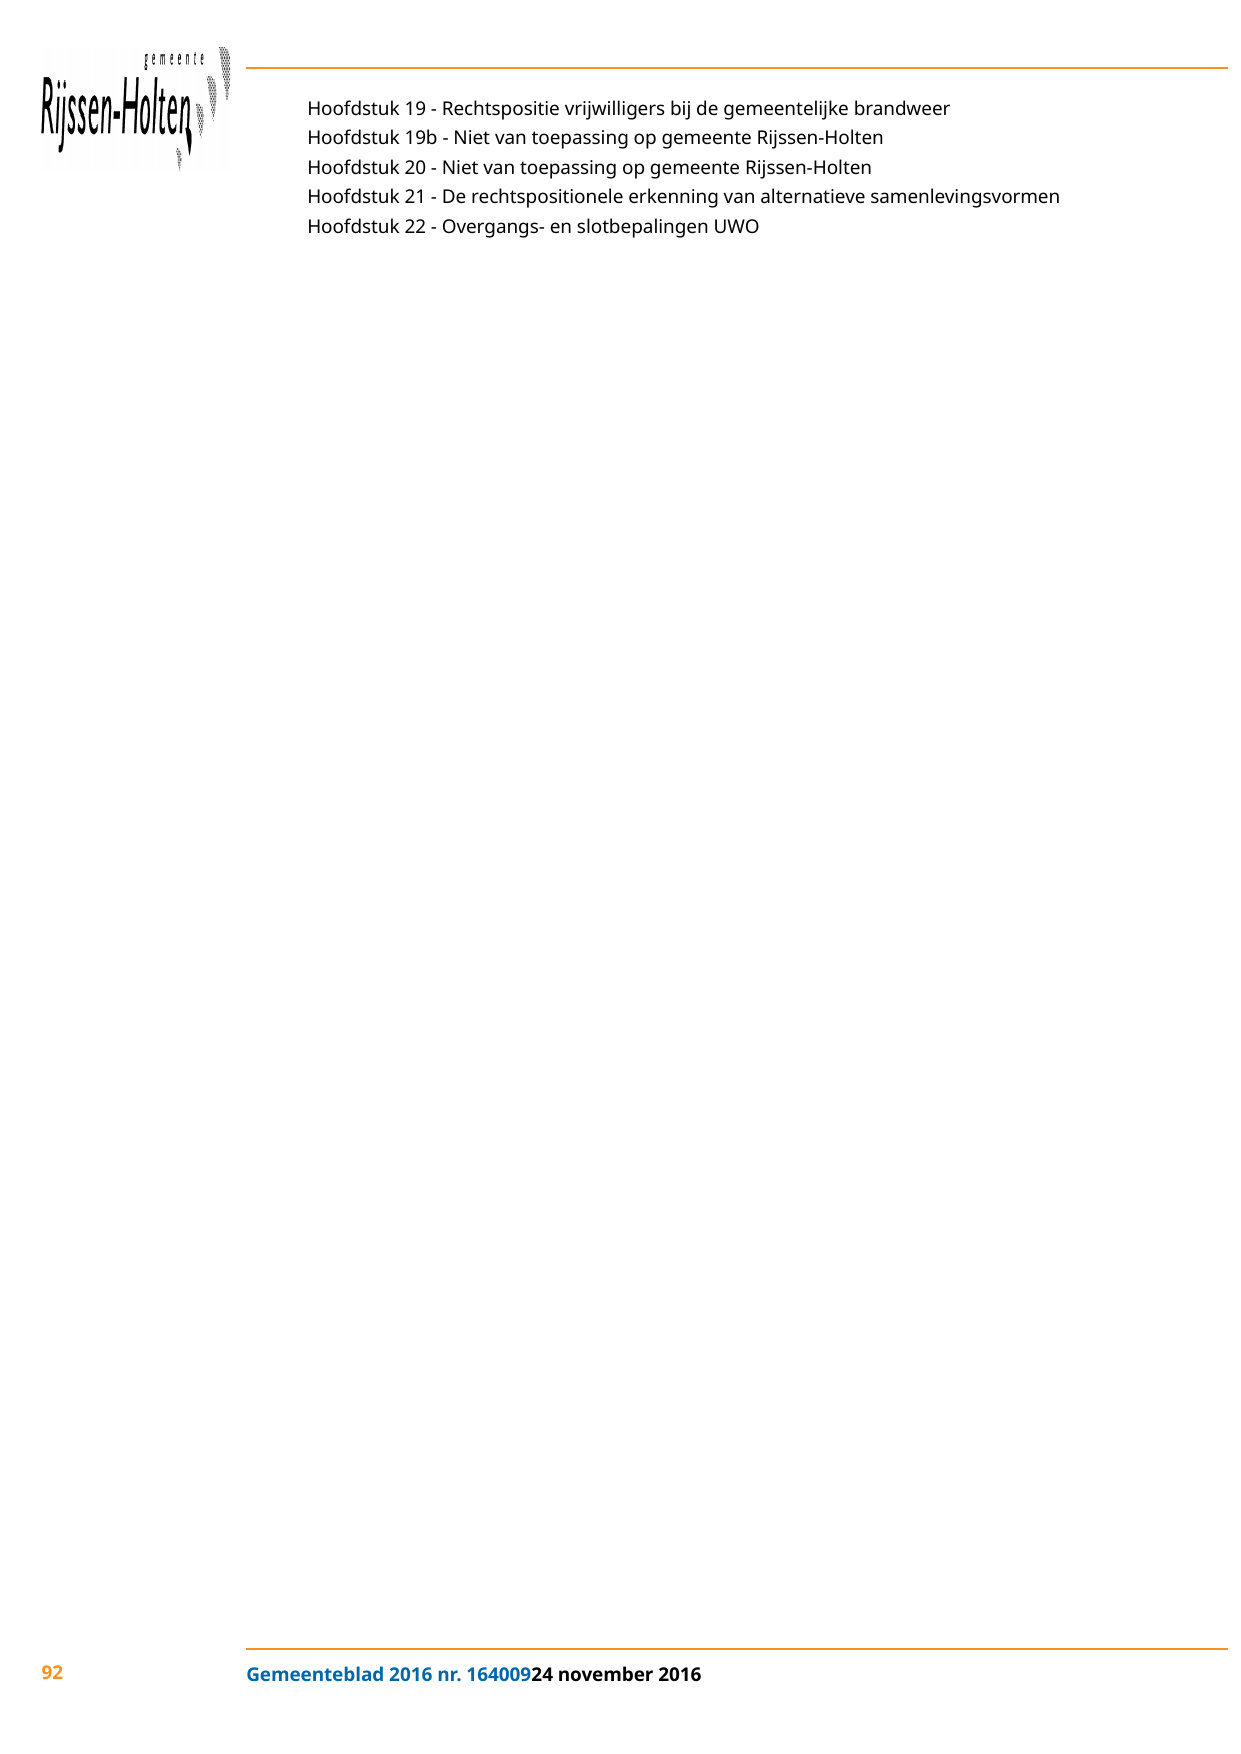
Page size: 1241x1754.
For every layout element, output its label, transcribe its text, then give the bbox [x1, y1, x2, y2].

list Hoofdstuk 19b - Niet van toepassing op gemeente Rijssen-Holten [248, 124, 1152, 150]
picture [41, 47, 231, 172]
list Hoofdstuk 19 - Rechtspositie vrijwilligers bij de gemeentelijke brandweer [248, 95, 1152, 121]
list Hoofdstuk 22 - Overgangs- en slotbepalingen UWO [248, 213, 1152, 239]
list Hoofdstuk 20 - Niet van toepassing op gemeente Rijssen-Holten [248, 154, 1152, 180]
list Hoofdstuk 21 - De rechtspositionele erkenning van alternatieve samenlevingsvormen [248, 183, 1152, 209]
